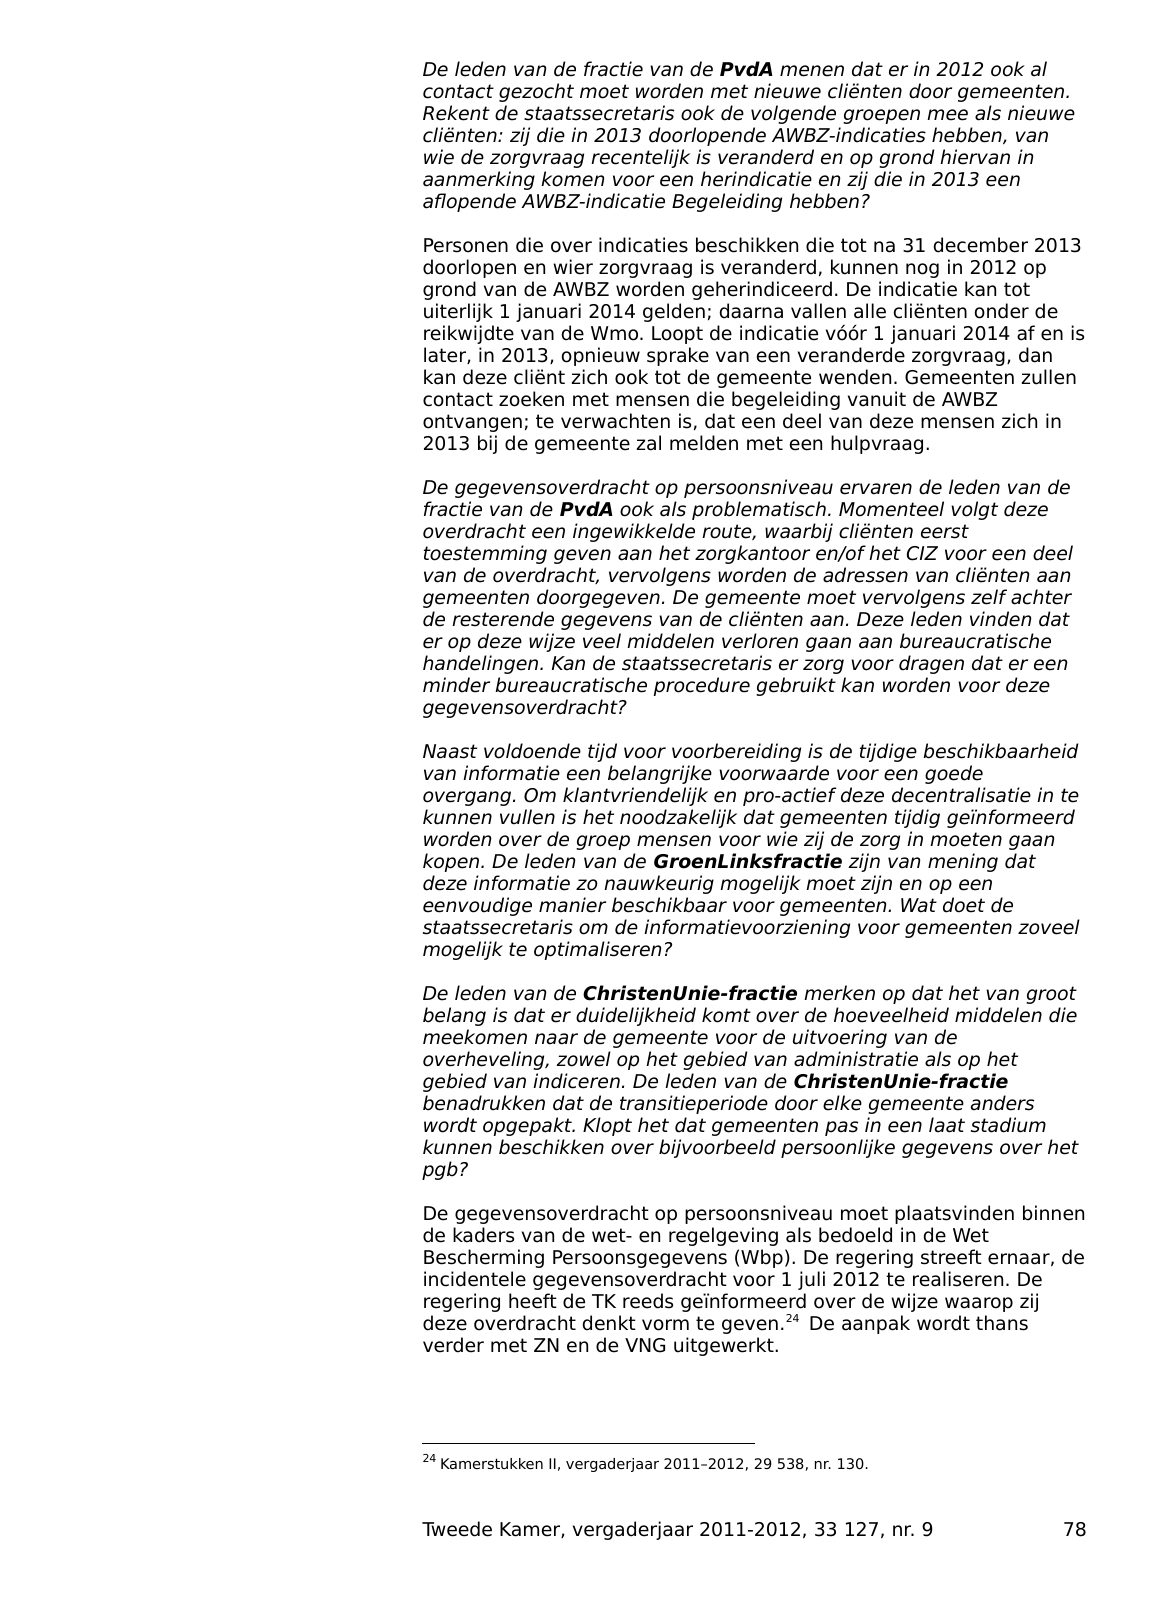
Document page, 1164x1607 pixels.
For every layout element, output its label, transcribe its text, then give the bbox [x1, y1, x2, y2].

text De gegevensoverdracht op persoonsniveau ervaren de leden van de fractie van de PvdA ook als problematisch. Momenteel volgt deze overdracht een ingewikkelde route, waarbij cliënten eerst toestemming geven aan het zorgkantoor en/of het CIZ voor een deel van de overdracht, vervolgens worden de adressen van cliënten aan gemeenten doorgegeven. De gemeente moet vervolgens zelf achter de resterende gegevens van de cliënten aan. Deze leden vinden dat er op deze wijze veel middelen verloren gaan aan bureaucratische handelingen. Kan de staatssecretaris er zorg voor dragen dat er een minder bureaucratische procedure gebruikt kan worden voor deze gegevensoverdracht? [422, 477, 1087, 719]
text Personen die over indicaties beschikken die tot na 31 december 2013 doorlopen en wier zorgvraag is veranderd, kunnen nog in 2012 op grond van de AWBZ worden geherindiceerd. De indicatie kan tot uiterlijk 1 januari 2014 gelden; daarna vallen alle cliënten onder de reikwijdte van de Wmo. Loopt de indicatie vóór 1 januari 2014 af en is later, in 2013, opnieuw sprake van een veranderde zorgvraag, dan kan deze cliënt zich ook tot de gemeente wenden. Gemeenten zullen contact zoeken met mensen die begeleiding vanuit de AWBZ ontvangen; te verwachten is, dat een deel van deze mensen zich in 2013 bij de gemeente zal melden met een hulpvraag. [422, 235, 1087, 455]
text Naast voldoende tijd voor voorbereiding is de tijdige beschikbaarheid van informatie een belangrijke voorwaarde voor een goede overgang. Om klantvriendelijk en pro-actief deze decentralisatie in te kunnen vullen is het noodzakelijk dat gemeenten tijdig geïnformeerd worden over de groep mensen voor wie zij de zorg in moeten gaan kopen. De leden van de GroenLinksfractie zijn van mening dat deze informatie zo nauwkeurig mogelijk moet zijn en op een eenvoudige manier beschikbaar voor gemeenten. Wat doet de staatssecretaris om de informatievoorziening voor gemeenten zoveel mogelijk te optimaliseren? [422, 741, 1087, 961]
text De gegevensoverdracht op persoonsniveau moet plaatsvinden binnen de kaders van de wet- en regelgeving als bedoeld in de Wet Bescherming Persoonsgegevens (Wbp). De regering streeft ernaar, de incidentele gegevensoverdracht voor 1 juli 2012 te realiseren. De regering heeft de TK reeds geïnformeerd over de wijze waarop zij deze overdracht denkt vorm te geven. De aanpak wordt thans verder met ZN en de VNG uitgewerkt. [422, 1203, 1087, 1357]
text De leden van de fractie van de PvdA menen dat er in 2012 ook al contact gezocht moet worden met nieuwe cliënten door gemeenten. Rekent de staatssecretaris ook de volgende groepen mee als nieuwe cliënten: zij die in 2013 doorlopende AWBZ-indicaties hebben, van wie de zorgvraag recentelijk is veranderd en op grond hiervan in aanmerking komen voor een herindicatie en zij die in 2013 een aflopende AWBZ-indicatie Begeleiding hebben? [422, 59, 1087, 213]
text Kamerstukken II, vergaderjaar 2011–2012, 29 538, nr. 130. [422, 1452, 1087, 1474]
text De leden van de ChristenUnie-fractie merken op dat het van groot belang is dat er duidelijkheid komt over de hoeveelheid middelen die meekomen naar de gemeente voor de uitvoering van de overheveling, zowel op het gebied van administratie als op het gebied van indiceren. De leden van de ChristenUnie-fractie benadrukken dat de transitieperiode door elke gemeente anders wordt opgepakt. Klopt het dat gemeenten pas in een laat stadium kunnen beschikken over bijvoorbeeld persoonlijke gegevens over het pgb? [422, 983, 1087, 1181]
